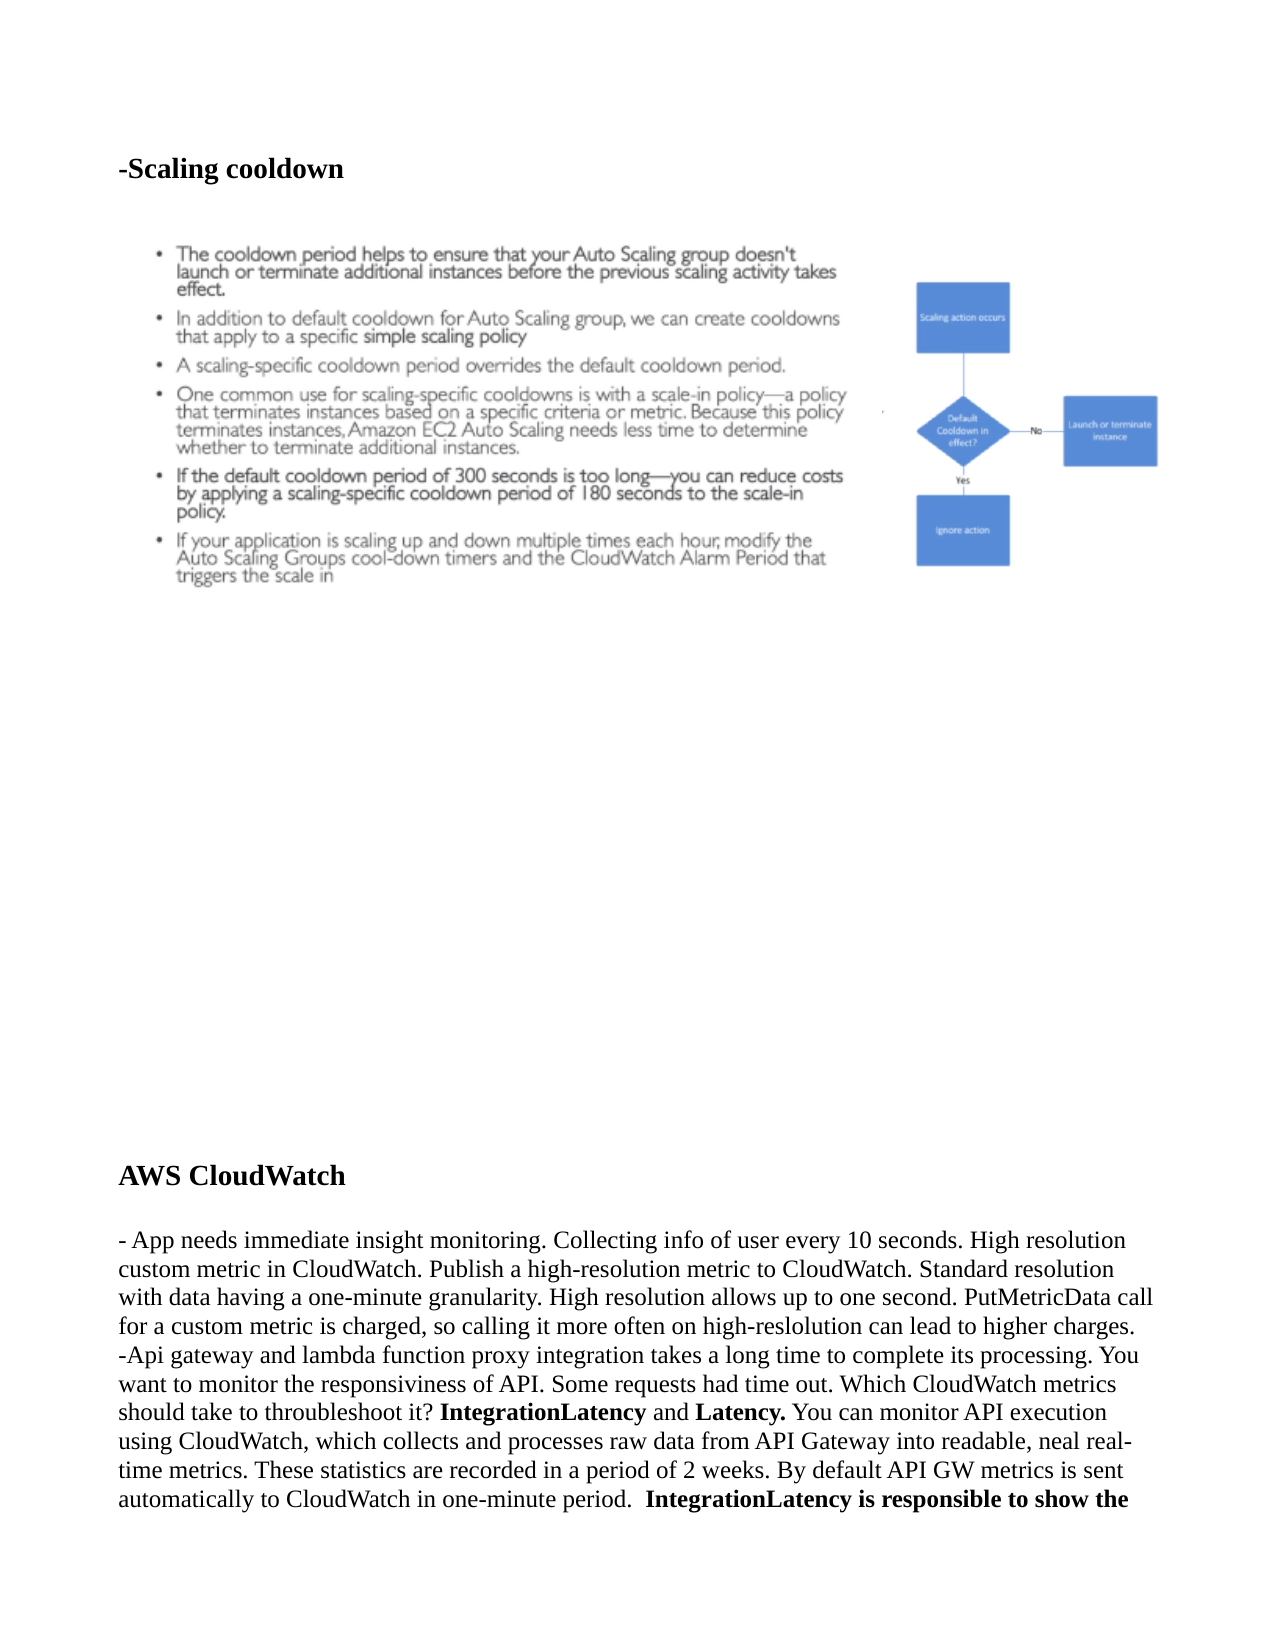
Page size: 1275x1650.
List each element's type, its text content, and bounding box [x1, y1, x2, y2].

text - App needs immediate insight monitoring. Collecting info of user every 10 seconds. High resolution custom metric in CloudWatch. Publish a high-resolution metric to CloudWatch. Standard resolution with data having a one-minute granularity. High resolution allows up to one second. PutMetricData call for a custom metric is charged, so calling it more often on high-reslolution can lead to higher charges. [118, 1225, 1157, 1340]
picture [123, 235, 1169, 603]
text -Api gateway and lambda function proxy integration takes a long time to complete its processing. You want to monitor the responsiviness of API. Some requests had time out. Which CloudWatch metrics should take to throubleshoot it? IntegrationLatency and Latency. You can monitor API execution using CloudWatch, which collects and processes raw data from API Gateway into readable, neal real-time metrics. These statistics are recorded in a period of 2 weeks. By default API GW metrics is sent automatically to CloudWatch in one-minute period. IntegrationLatency is responsible to show the [118, 1340, 1157, 1512]
text -Scaling cooldown [118, 152, 1157, 185]
text AWS CloudWatch [118, 1158, 1157, 1191]
